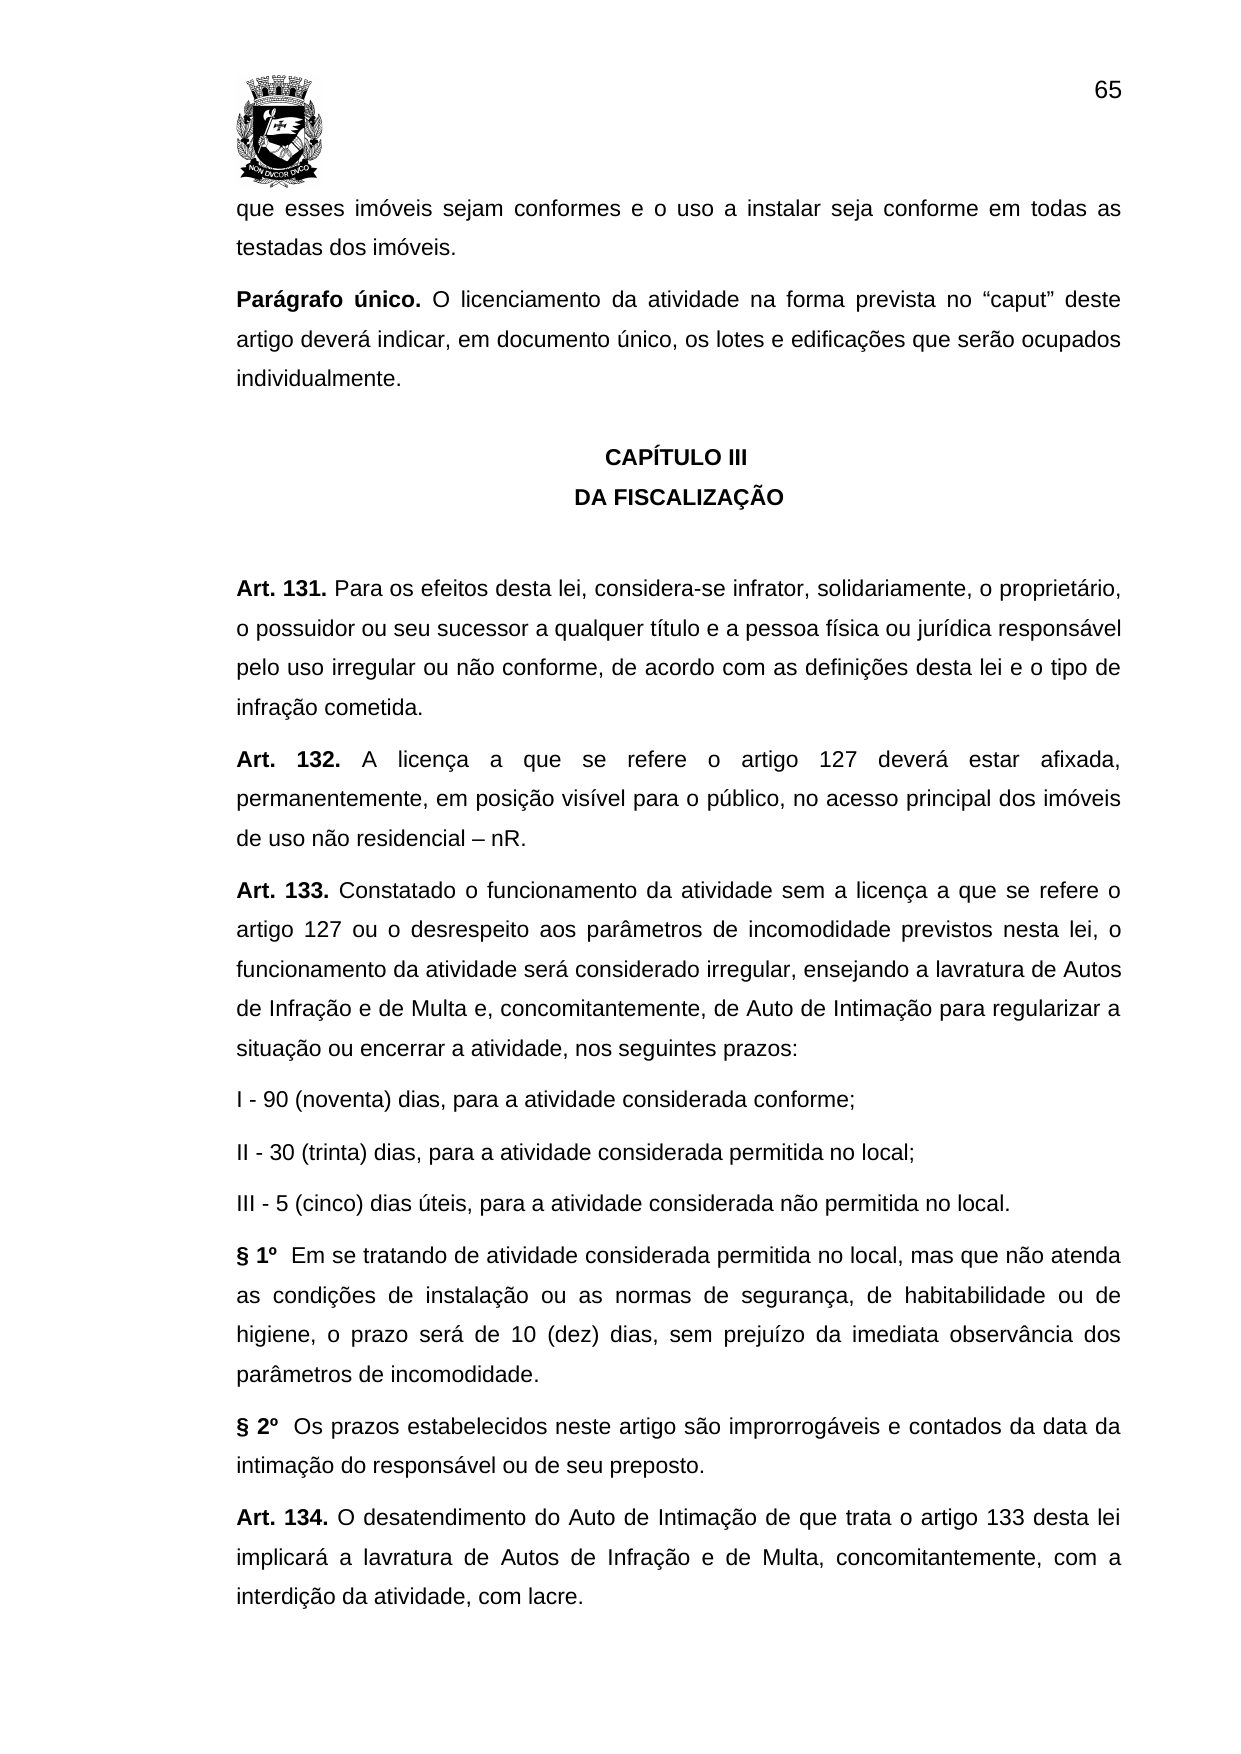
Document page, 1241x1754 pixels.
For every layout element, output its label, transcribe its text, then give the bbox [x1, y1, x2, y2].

text Parágrafo único. O licenciamento da atividade na forma prevista no “caput” deste artigo deverá indicar, em documento único, os lotes e edificações que serão ocupados individualmente. [236, 286, 1122, 392]
text I - 90 (noventa) dias, para a atividade considerada conforme; [236, 1086, 1122, 1113]
text Art. 132. A licença a que se refere o artigo 127 deverá estar afixada, permanentemente, em posição visível para o público, no acesso principal dos imóveis de uso não residencial – nR. [236, 746, 1122, 851]
text § 1º Em se tratando de atividade considerada permitida no local, mas que não atenda as condições de instalação ou as normas de segurança, de habitabilidade ou de higiene, o prazo será de 10 (dez) dias, sem prejuízo da imediata observância dos parâmetros de incomodidade. [236, 1242, 1122, 1387]
text Art. 134. O desatendimento do Auto de Intimação de que trata o artigo 133 desta lei implicará a lavratura de Autos de Infração e de Multa, concomitantemente, com a interdição da atividade, com lacre. [236, 1504, 1122, 1609]
text Art. 133. Constatado o funcionamento da atividade sem a licença a que se refere o artigo 127 ou o desrespeito aos parâmetros de incomodidade previstos nesta lei, o funcionamento da atividade será considerado irregular, ensejando a lavratura de Autos de Infração e de Multa e, concomitantemente, de Auto de Intimação para regularizar a situação ou encerrar a atividade, nos seguintes prazos: [236, 877, 1122, 1061]
text Art. 131. Para os efeitos desta lei, considera-se infrator, solidariamente, o proprietário, o possuidor ou seu sucessor a qualquer título e a pessoa física ou jurídica responsável pelo uso irregular ou não conforme, de acordo com as definições desta lei e o tipo de infração cometida. [236, 575, 1122, 720]
subtitle CAPÍTULO III [236, 444, 1122, 471]
text III - 5 (cinco) dias úteis, para a atividade considerada não permitida no local. [236, 1190, 1122, 1217]
text II - 30 (trinta) dias, para a atividade considerada permitida no local; [236, 1138, 1122, 1165]
subtitle Da fiscalização [236, 484, 1122, 510]
text § 2º Os prazos estabelecidos neste artigo são improrrogáveis e contados da data da intimação do responsável ou de seu preposto. [236, 1413, 1122, 1479]
text que esses imóveis sejam conformes e o uso a instalar seja conforme em todas as testadas dos imóveis. [236, 195, 1122, 261]
